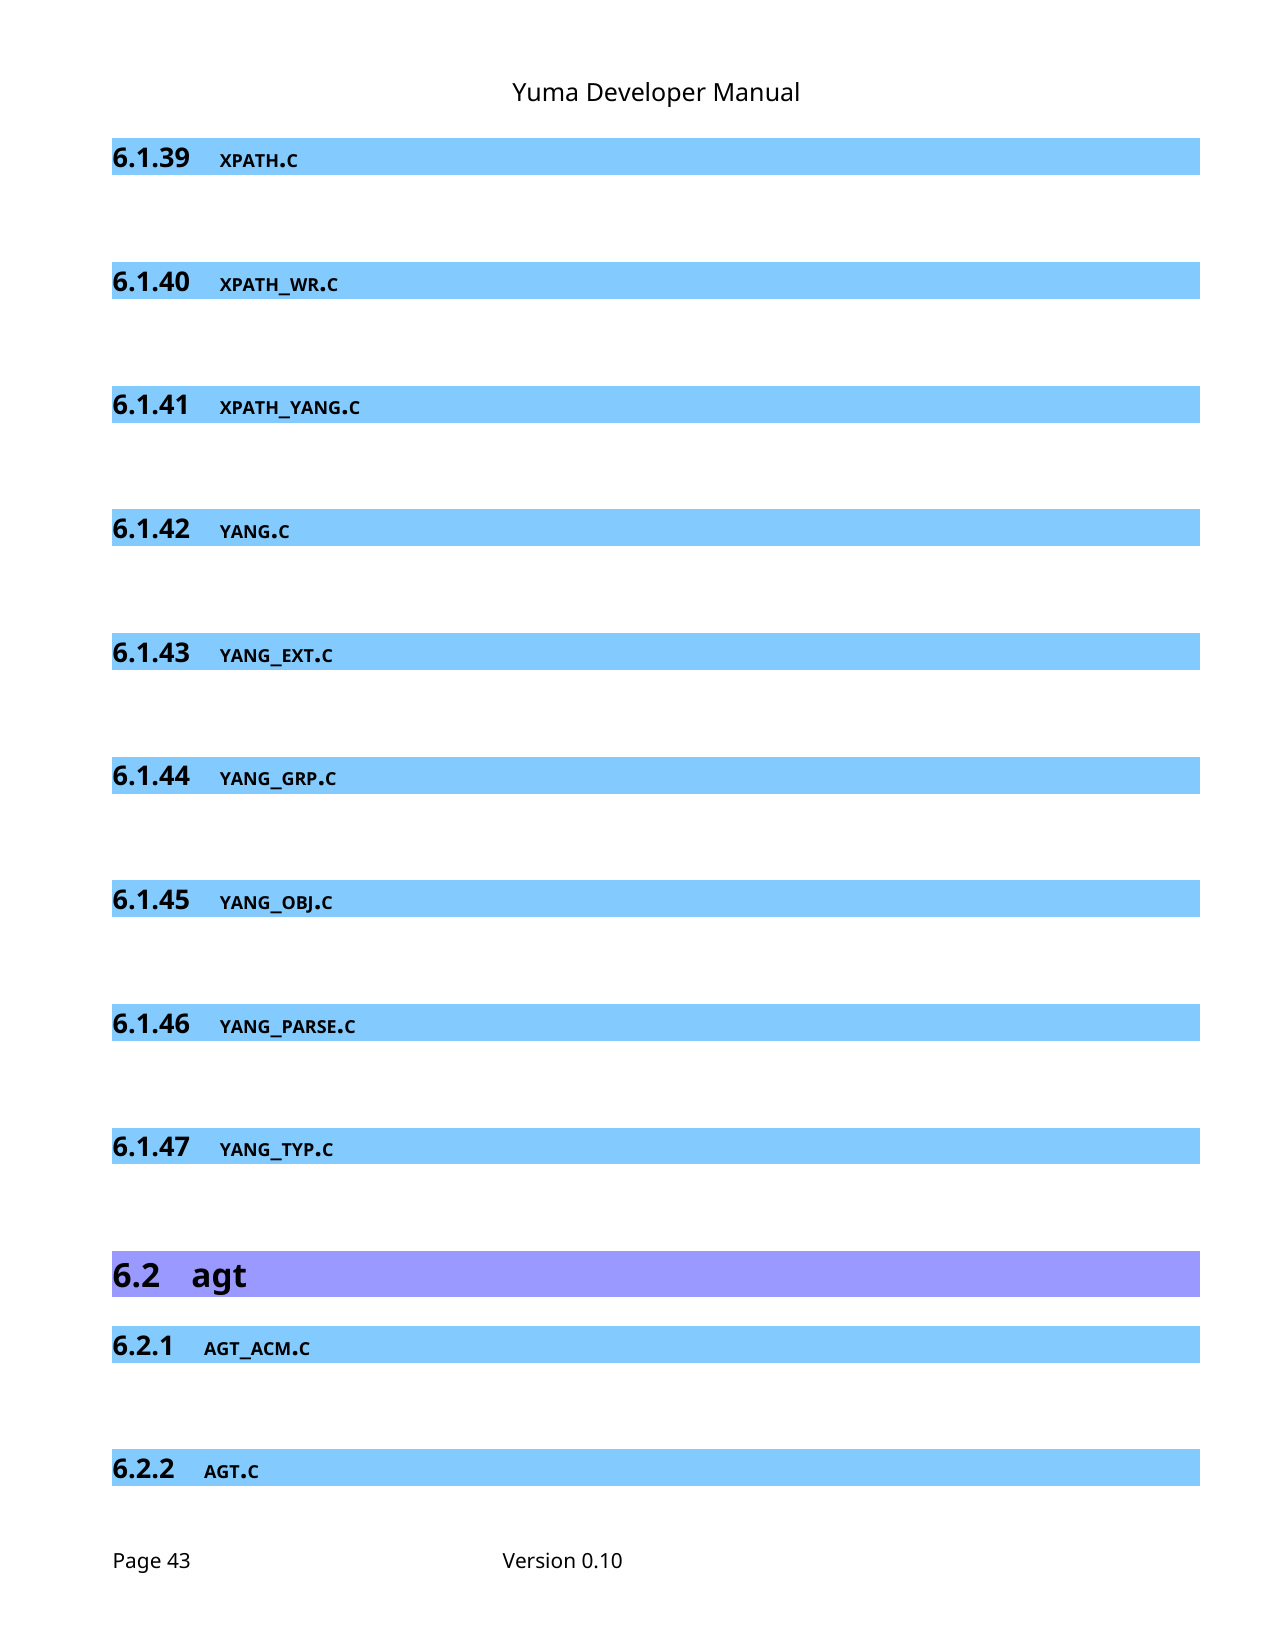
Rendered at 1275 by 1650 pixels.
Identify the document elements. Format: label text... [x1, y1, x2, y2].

subtitle yang_parse.c [112, 1004, 1200, 1041]
subtitle xpath_wr.c [112, 262, 1200, 299]
subtitle xpath_yang.c [112, 386, 1200, 423]
subtitle xpath.c [112, 138, 1200, 175]
subtitle agt.c [112, 1449, 1200, 1486]
subtitle yang.c [112, 509, 1200, 546]
subtitle yang_typ.c [112, 1128, 1200, 1164]
subtitle yang_grp.c [112, 757, 1200, 794]
subtitle yang_obj.c [112, 880, 1200, 917]
subtitle agt_acm.c [112, 1326, 1200, 1363]
subtitle agt [112, 1251, 1200, 1297]
subtitle yang_ext.c [112, 633, 1200, 670]
